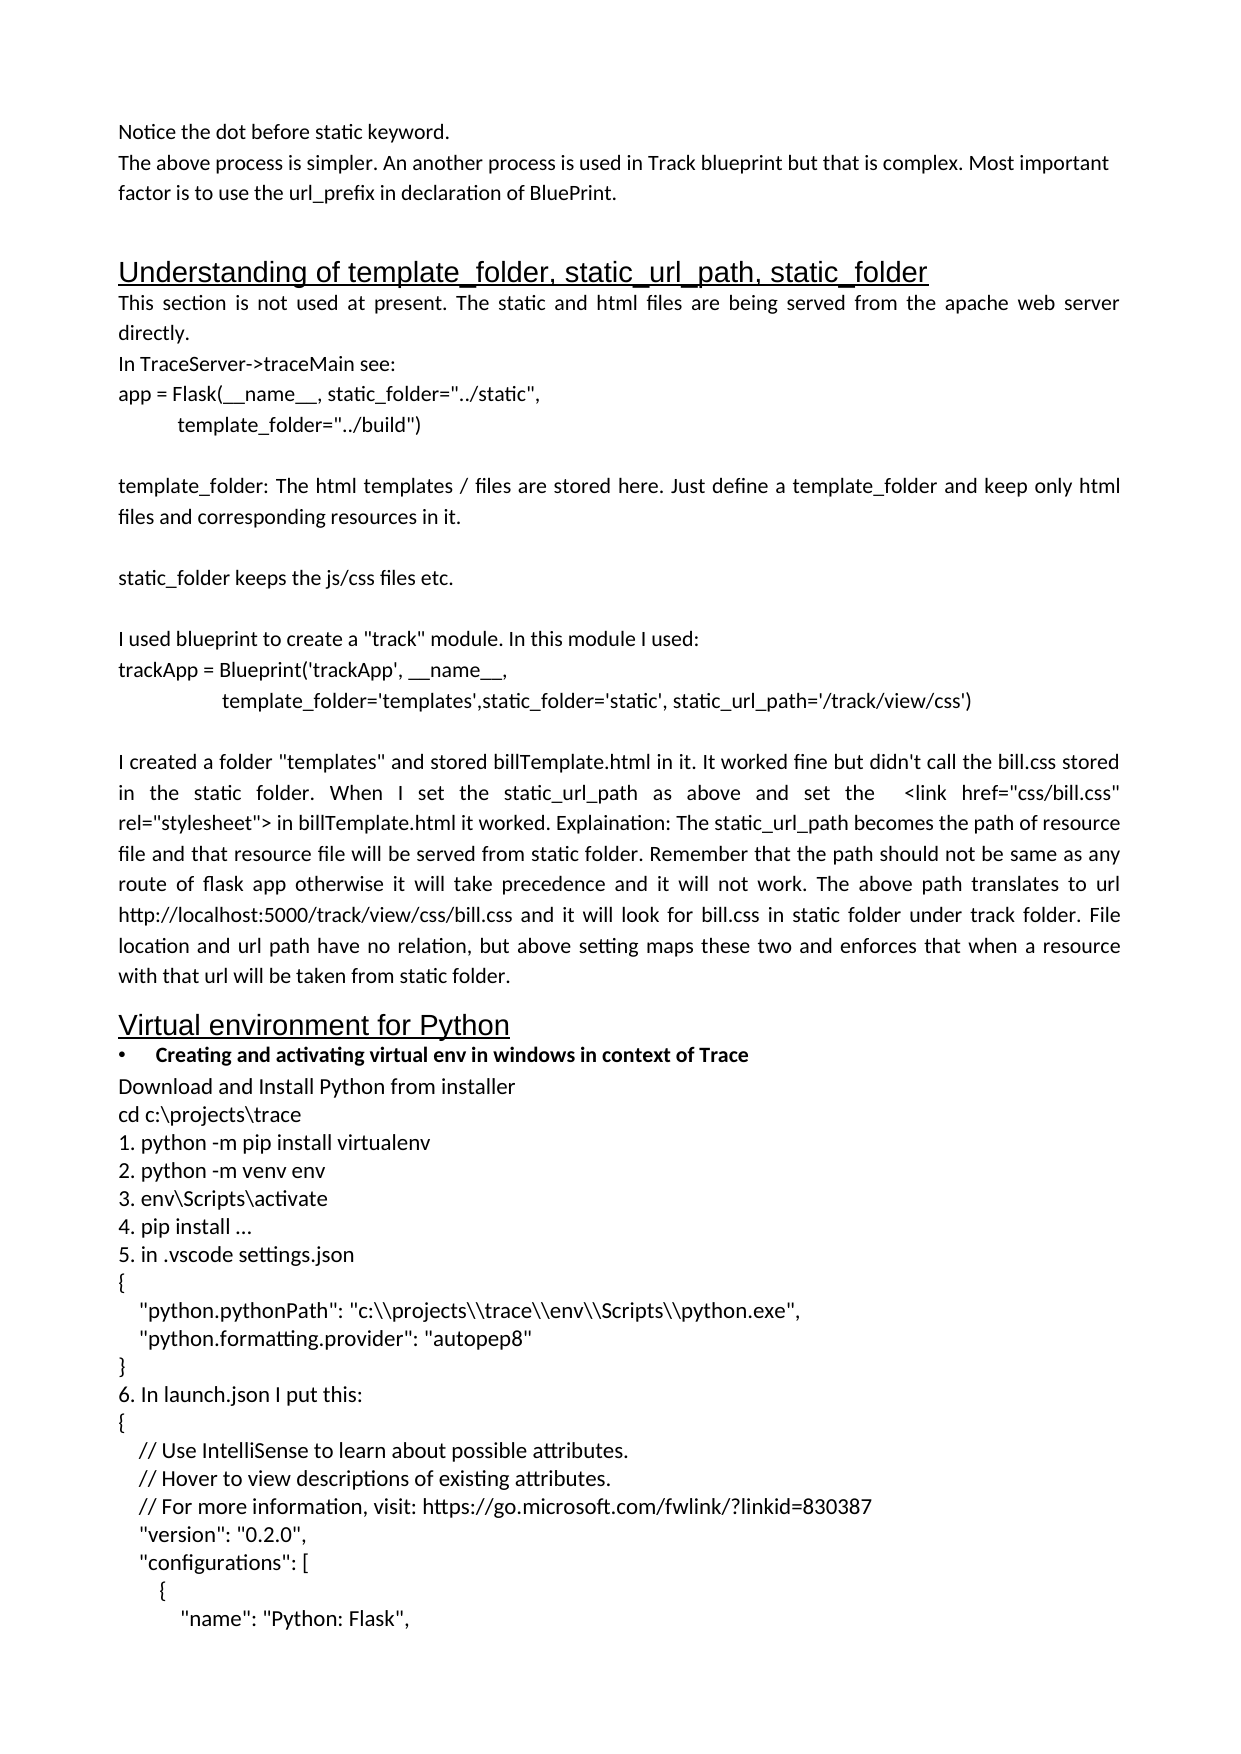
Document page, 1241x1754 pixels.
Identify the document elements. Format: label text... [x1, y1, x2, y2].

text app = Flask(__name__, static_folder="../static", [118, 381, 1122, 407]
text "name": "Python: Flask", [118, 1604, 1122, 1632]
text I used blueprint to create a "track" module. In this module I used: [118, 626, 1122, 652]
text "version": "0.2.0", [118, 1520, 1122, 1548]
text } [118, 1352, 1122, 1380]
text 5. in .vscode settings.json [118, 1240, 1122, 1268]
text static_folder keeps the js/css files etc. [118, 564, 1122, 591]
text This section is not used at present. The static and html files are being served from the apache web server directly. [118, 289, 1122, 346]
text "configurations": [ [118, 1548, 1122, 1576]
text 6. In launch.json I put this: [118, 1380, 1122, 1408]
text I created a folder "templates" and stored billTemplate.html in it. It worked fine but didn't call the bill.css stored in the static folder. When I set the static_url_path as above and set the <link href="css/bill.css" rel="stylesheet"> in billTemplate.html it worked. Explaination: The static_url_path becomes the path of resource file and that resource file will be served from static folder. Remember that the path should not be same as any route of flask app otherwise it will take precedence and it will not work. The above path translates to url http://localhost:5000/track/view/css/bill.css and it will look for bill.css in static folder under track folder. File location and url path have no relation, but above setting maps these two and enforces that when a resource with that url will be taken from static folder. [118, 748, 1122, 989]
text In TraceServer->traceMain see: [118, 350, 1122, 377]
text 3. env\Scripts\activate [118, 1184, 1122, 1212]
subtitle Understanding of template_folder, static_url_path, static_folder [118, 255, 1122, 289]
text 2. python -m venv env [118, 1156, 1122, 1184]
text "python.formatting.provider": "autopep8" [118, 1324, 1122, 1352]
text // Hover to view descriptions of existing attributes. [118, 1464, 1122, 1492]
text 1. python -m pip install virtualenv [118, 1128, 1122, 1156]
text 4. pip install … [118, 1212, 1122, 1240]
text // For more information, visit: https://go.microsoft.com/fwlink/?linkid=830387 [118, 1492, 1122, 1520]
text template_folder="../build") [118, 411, 1122, 438]
text template_folder: The html templates / files are stored here. Just define a template_folder and keep only html files and corresponding resources in it. [118, 472, 1122, 530]
text { [118, 1268, 1122, 1296]
text cd c:\projects\trace [118, 1100, 1122, 1128]
text { [118, 1408, 1122, 1436]
text // Use IntelliSense to learn about possible attributes. [118, 1436, 1122, 1464]
text trackApp = Blueprint('trackApp', __name__, [118, 656, 1122, 683]
list Creating and activating virtual env in windows in context of Trace [118, 1041, 1122, 1068]
text Notice the dot before static keyword. [118, 118, 1122, 145]
subtitle Virtual environment for Python [118, 1008, 1122, 1041]
text { [118, 1576, 1122, 1604]
text The above process is simpler. An another process is used in Track blueprint but that is complex. Most important factor is to use the url_prefix in declaration of BluePrint. [118, 149, 1122, 206]
text "python.pythonPath": "c:\\projects\\trace\\env\\Scripts\\python.exe", [118, 1296, 1122, 1324]
text Download and Install Python from installer [118, 1072, 1122, 1100]
text template_folder='templates',static_folder='static', static_url_path='/track/view/css') [118, 687, 1122, 713]
